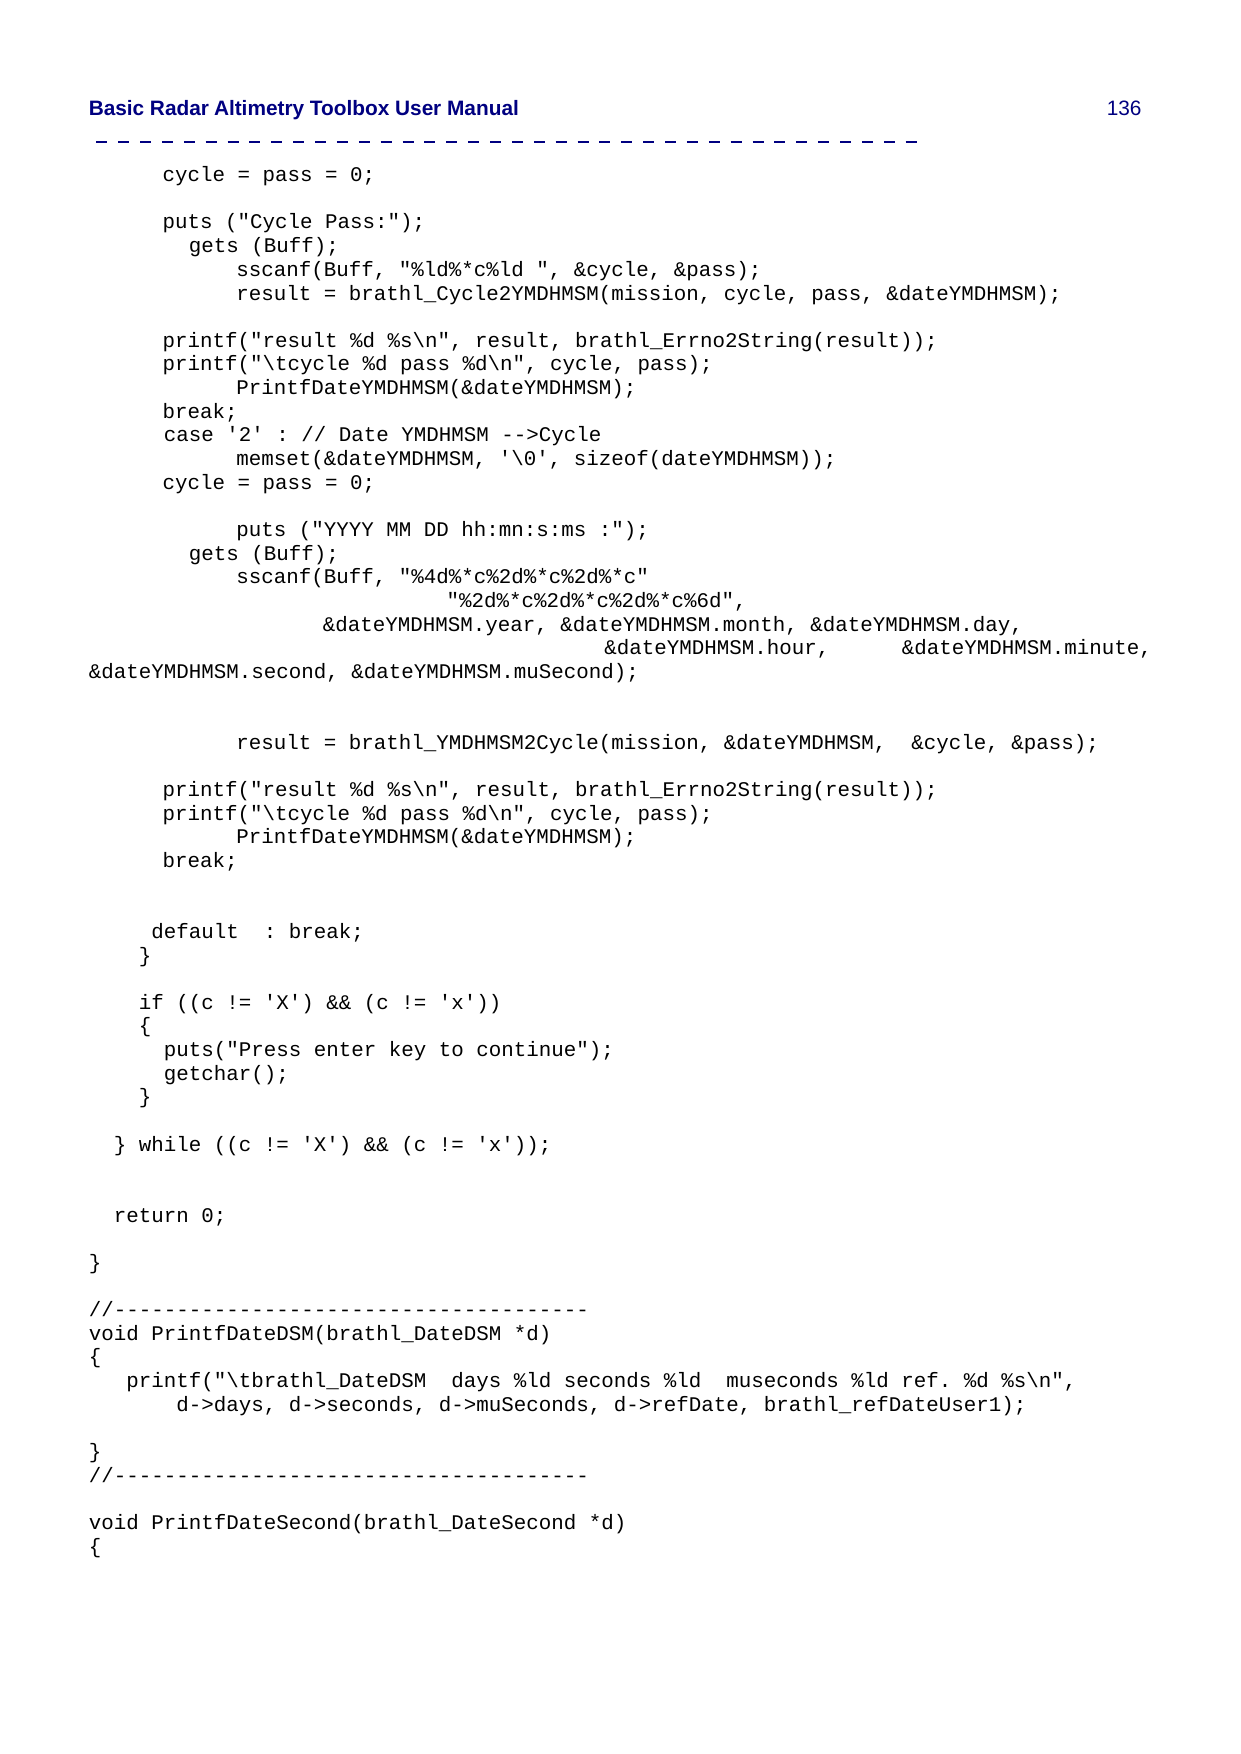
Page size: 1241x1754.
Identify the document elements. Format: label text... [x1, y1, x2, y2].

text sscanf(Buff, "%4d%*c%2d%*c%2d%*c" [88, 566, 1152, 590]
text void PrintfDateSecond(brathl_DateSecond *d) [88, 1512, 1152, 1536]
text } while ((c != 'X') && (c != 'x')); [88, 1134, 1152, 1157]
text sscanf(Buff, "%ld%*c%ld ", &cycle, &pass); [88, 259, 1152, 282]
text puts("Press enter key to continue"); [88, 1039, 1152, 1063]
text } [88, 1252, 1152, 1276]
text &dateYMDHMSM.hour, &dateYMDHMSM.minute, &dateYMDHMSM.second, &dateYMDHMSM.muSecond); [88, 637, 1152, 684]
text result = brathl_Cycle2YMDHMSM(mission, cycle, pass, &dateYMDHMSM); [88, 282, 1152, 306]
text { [88, 1016, 1152, 1039]
text } [88, 1441, 1152, 1465]
text &dateYMDHMSM.year, &dateYMDHMSM.month, &dateYMDHMSM.day, [88, 613, 1152, 637]
text { [88, 1536, 1152, 1559]
text PrintfDateYMDHMSM(&dateYMDHMSM); [88, 377, 1152, 401]
text cycle = pass = 0; [88, 472, 1152, 495]
text printf("\tbrathl_DateDSM days %ld seconds %ld museconds %ld ref. %d %s\n", [88, 1370, 1152, 1394]
text //-------------------------------------- [88, 1465, 1152, 1488]
text puts ("Cycle Pass:"); [88, 212, 1152, 235]
text } [88, 1086, 1152, 1110]
text PrintfDateYMDHMSM(&dateYMDHMSM); [88, 826, 1152, 850]
text } [88, 944, 1152, 968]
text getchar(); [88, 1063, 1152, 1086]
text gets (Buff); [88, 235, 1152, 259]
text break; [88, 850, 1152, 874]
text { [88, 1347, 1152, 1370]
text printf("\tcycle %d pass %d\n", cycle, pass); [88, 353, 1152, 377]
text result = brathl_YMDHMSM2Cycle(mission, &dateYMDHMSM, &cycle, &pass); [88, 732, 1152, 755]
text gets (Buff); [88, 543, 1152, 566]
text d->days, d->seconds, d->muSeconds, d->refDate, brathl_refDateUser1); [88, 1394, 1152, 1417]
text void PrintfDateDSM(brathl_DateDSM *d) [88, 1323, 1152, 1347]
text printf("result %d %s\n", result, brathl_Errno2String(result)); [88, 779, 1152, 803]
text if ((c != 'X') && (c != 'x')) [88, 992, 1152, 1016]
text puts ("YYYY MM DD hh:mn:s:ms :"); [88, 519, 1152, 543]
text "%2d%*c%2d%*c%2d%*c%6d", [88, 590, 1152, 613]
text default : break; [88, 921, 1152, 944]
text printf("result %d %s\n", result, brathl_Errno2String(result)); [88, 330, 1152, 353]
text return 0; [88, 1205, 1152, 1228]
text cycle = pass = 0; [88, 164, 1152, 188]
text case '2' : // Date YMDHMSM -->Cycle [88, 424, 1152, 448]
text break; [88, 401, 1152, 424]
text memset(&dateYMDHMSM, '\0', sizeof(dateYMDHMSM)); [88, 448, 1152, 472]
text //-------------------------------------- [88, 1299, 1152, 1323]
text printf("\tcycle %d pass %d\n", cycle, pass); [88, 803, 1152, 826]
